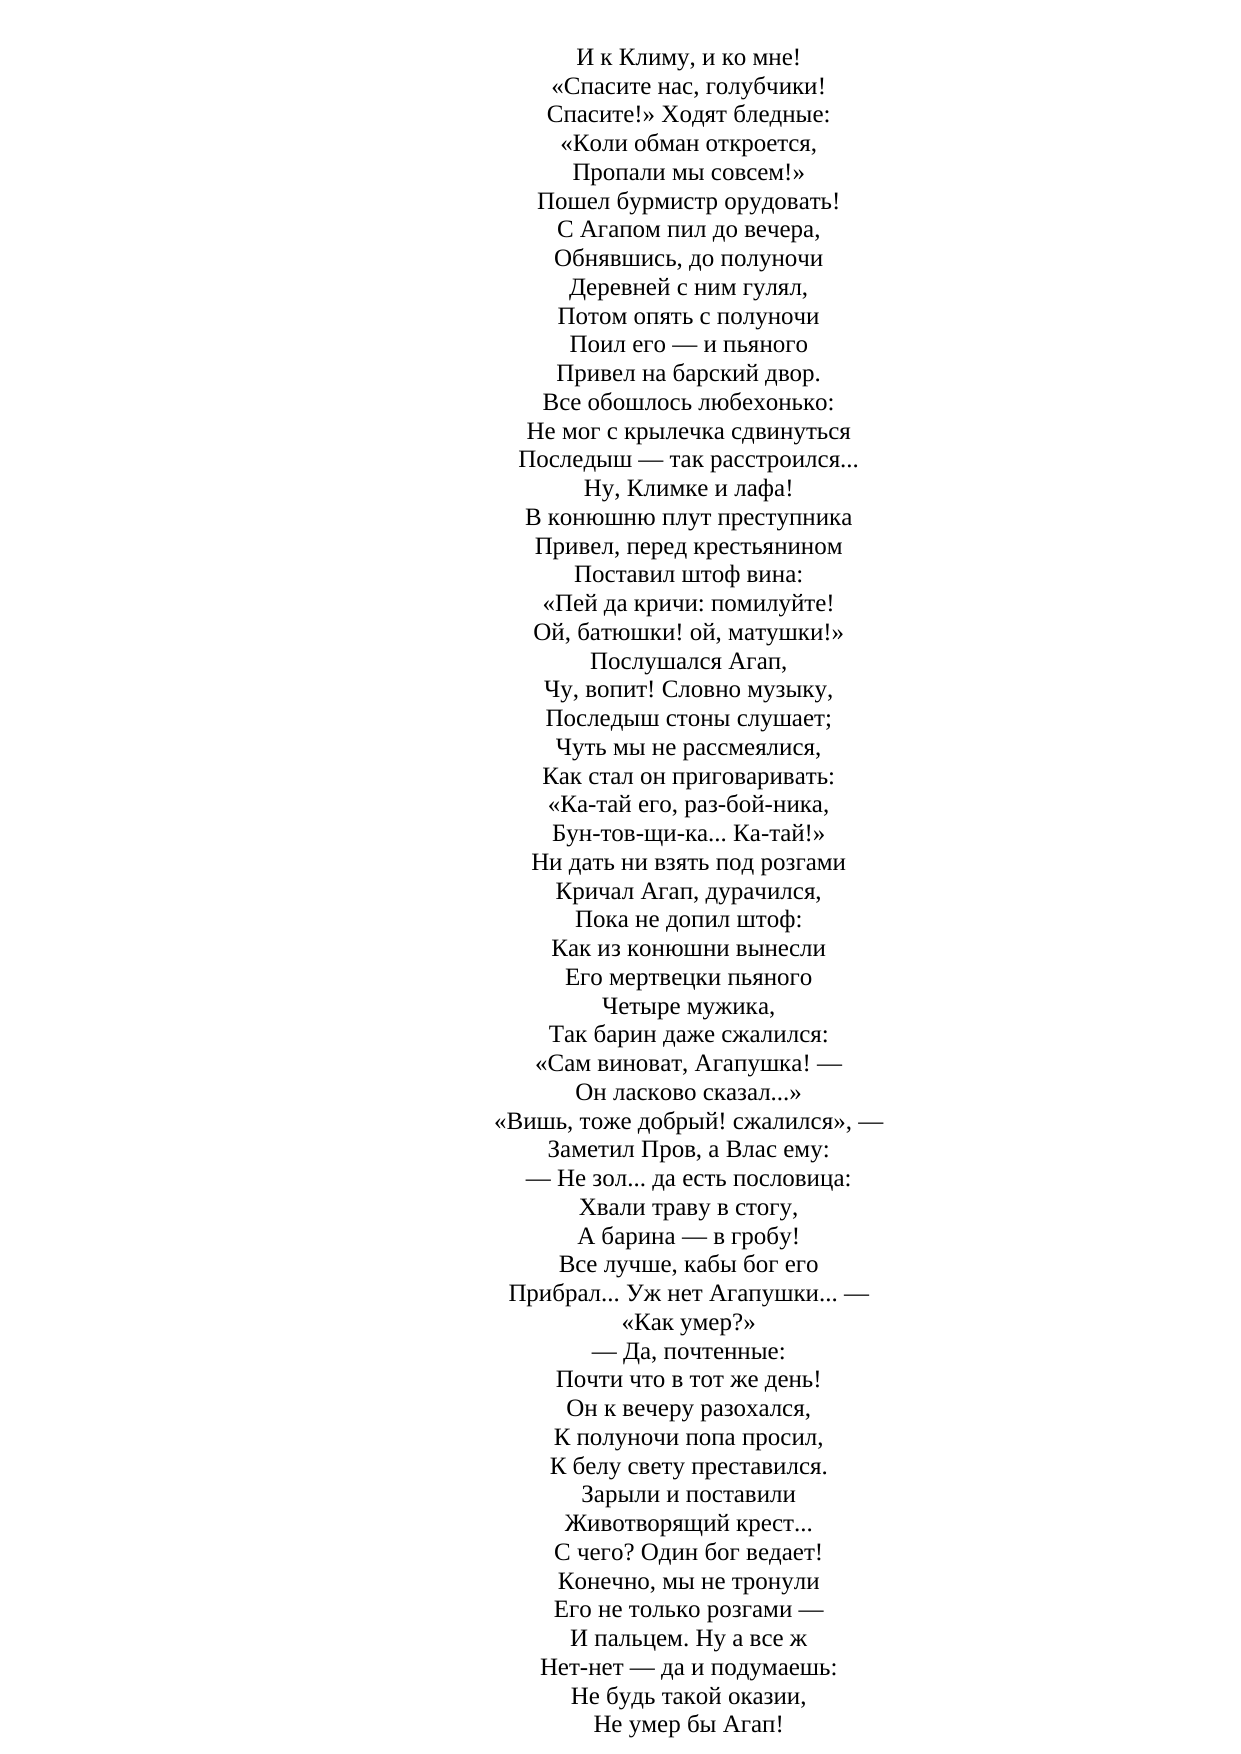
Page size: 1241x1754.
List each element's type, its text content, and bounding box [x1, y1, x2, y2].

text Последыш — так расстроился... [136, 444, 1181, 473]
text Все обошлось любехонько: [136, 387, 1181, 416]
text «Вишь, тоже добрый! сжалился», — [136, 1106, 1181, 1134]
text Почти что в тот же день! [136, 1364, 1181, 1393]
text — Да, почтенные: [136, 1336, 1181, 1364]
text И к Климу, и ко мне! [136, 42, 1181, 71]
text Так барин даже сжалился: [136, 1019, 1181, 1048]
text Обнявшись, до полуночи [136, 243, 1181, 272]
text Ни дать ни взять под розгами [136, 847, 1181, 876]
text Пошел бурмистр орудовать! [136, 186, 1181, 214]
text Бун-тов-щи-ка... Ка-тай!» [136, 818, 1181, 847]
text Зарыли и поставили [136, 1479, 1181, 1508]
text Последыш стоны слушает; [136, 703, 1181, 732]
text Четыре мужика, [136, 991, 1181, 1019]
text Не будь такой оказии, [136, 1681, 1181, 1709]
text Кричал Агап, дурачился, [136, 876, 1181, 904]
text — Не зол... да есть пословица: [136, 1163, 1181, 1192]
text Чуть мы не рассмеялися, [136, 732, 1181, 761]
text «Сам виноват, Агапушка! — [136, 1048, 1181, 1077]
text Как стал он приговаривать: [136, 761, 1181, 789]
text Деревней с ним гулял, [136, 272, 1181, 301]
text Чу, вопит! Словно музыку, [136, 674, 1181, 703]
text Ну, Климке и лафа! [136, 473, 1181, 502]
text С Агапом пил до вечера, [136, 214, 1181, 243]
text Он ласково сказал...» [136, 1077, 1181, 1106]
text Нет-нет — да и подумаешь: [136, 1652, 1181, 1681]
text «Как умер?» [136, 1307, 1181, 1336]
text Как из конюшни вынесли [136, 933, 1181, 962]
text Не умер бы Агап! [136, 1709, 1181, 1738]
text К полуночи попа просил, [136, 1422, 1181, 1451]
text Поставил штоф вина: [136, 559, 1181, 588]
text Пропали мы совсем!» [136, 157, 1181, 186]
text К белу свету преставился. [136, 1451, 1181, 1479]
text Не мог с крылечка сдвинуться [136, 416, 1181, 444]
text «Пей да кричи: помилуйте! [136, 588, 1181, 617]
text А барина — в гробу! [136, 1221, 1181, 1249]
text Потом опять с полуночи [136, 301, 1181, 329]
text Его не только розгами — [136, 1594, 1181, 1623]
text И пальцем. Ну а все ж [136, 1623, 1181, 1652]
text С чего? Один бог ведает! [136, 1537, 1181, 1566]
text Ой, батюшки! ой, матушки!» [136, 617, 1181, 646]
text Пока не допил штоф: [136, 904, 1181, 933]
text Прибрал... Уж нет Агапушки... — [136, 1278, 1181, 1307]
text Заметил Пров, а Влас ему: [136, 1134, 1181, 1163]
text «Ка-тай его, раз-бой-ника, [136, 789, 1181, 818]
text Животворящий крест... [136, 1508, 1181, 1537]
text Поил его — и пьяного [136, 329, 1181, 358]
text В конюшню плут преступника [136, 502, 1181, 531]
text Послушался Агап, [136, 646, 1181, 674]
text «Спасите нас, голубчики! [136, 71, 1181, 99]
text Хвали траву в стогу, [136, 1192, 1181, 1221]
text Конечно, мы не тронули [136, 1566, 1181, 1594]
text Привел на барский двор. [136, 358, 1181, 387]
text Все лучше, кабы бог его [136, 1249, 1181, 1278]
text Его мертвецки пьяного [136, 962, 1181, 991]
text «Коли обман откроется, [136, 128, 1181, 157]
text Спасите!» Ходят бледные: [136, 99, 1181, 128]
text Он к вечеру разохался, [136, 1393, 1181, 1422]
text Привел, перед крестьянином [136, 531, 1181, 559]
